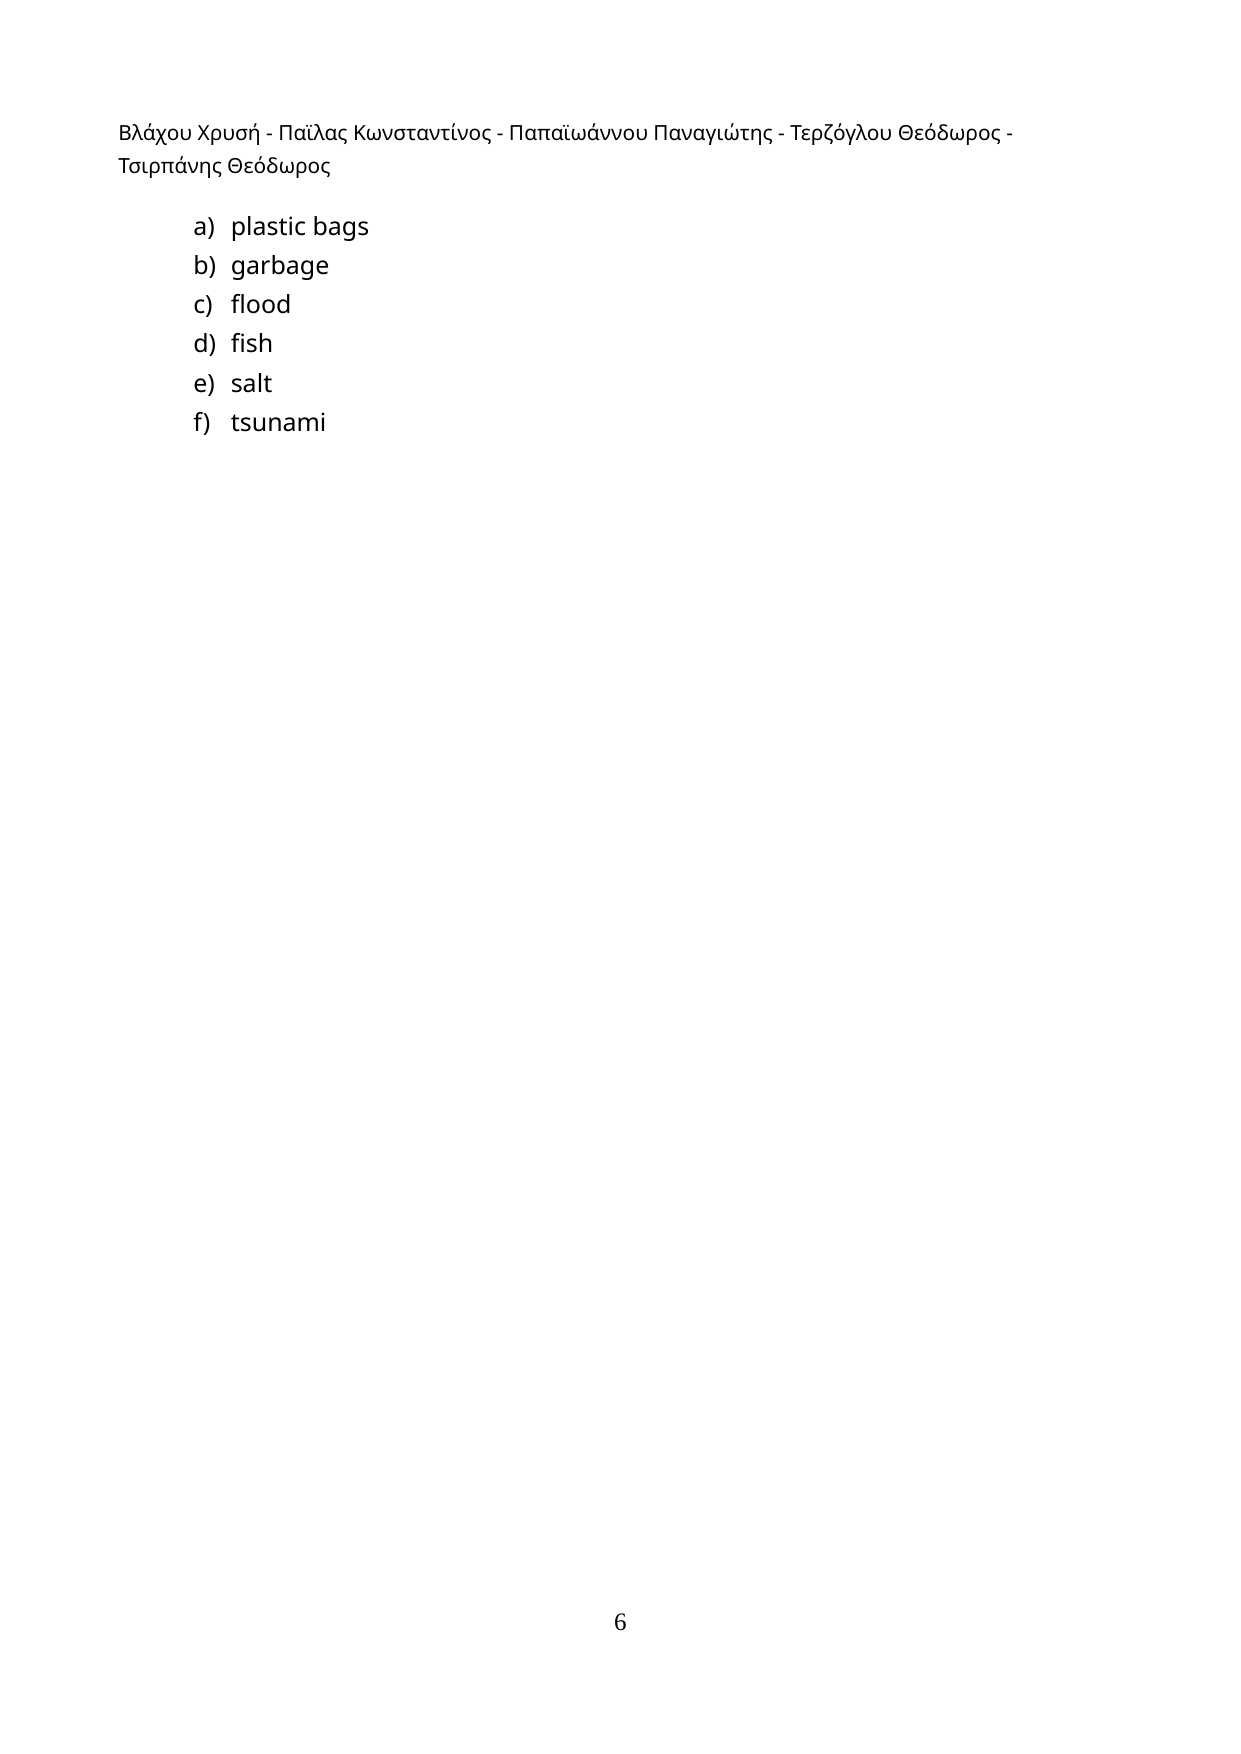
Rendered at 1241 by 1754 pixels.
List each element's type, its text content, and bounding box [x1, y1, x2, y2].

list plastic bags [193, 209, 1122, 243]
list salt [193, 365, 1122, 399]
list flood [193, 287, 1122, 321]
list tsunami [193, 404, 1122, 438]
list fish [193, 326, 1122, 360]
list garbage [193, 248, 1122, 282]
